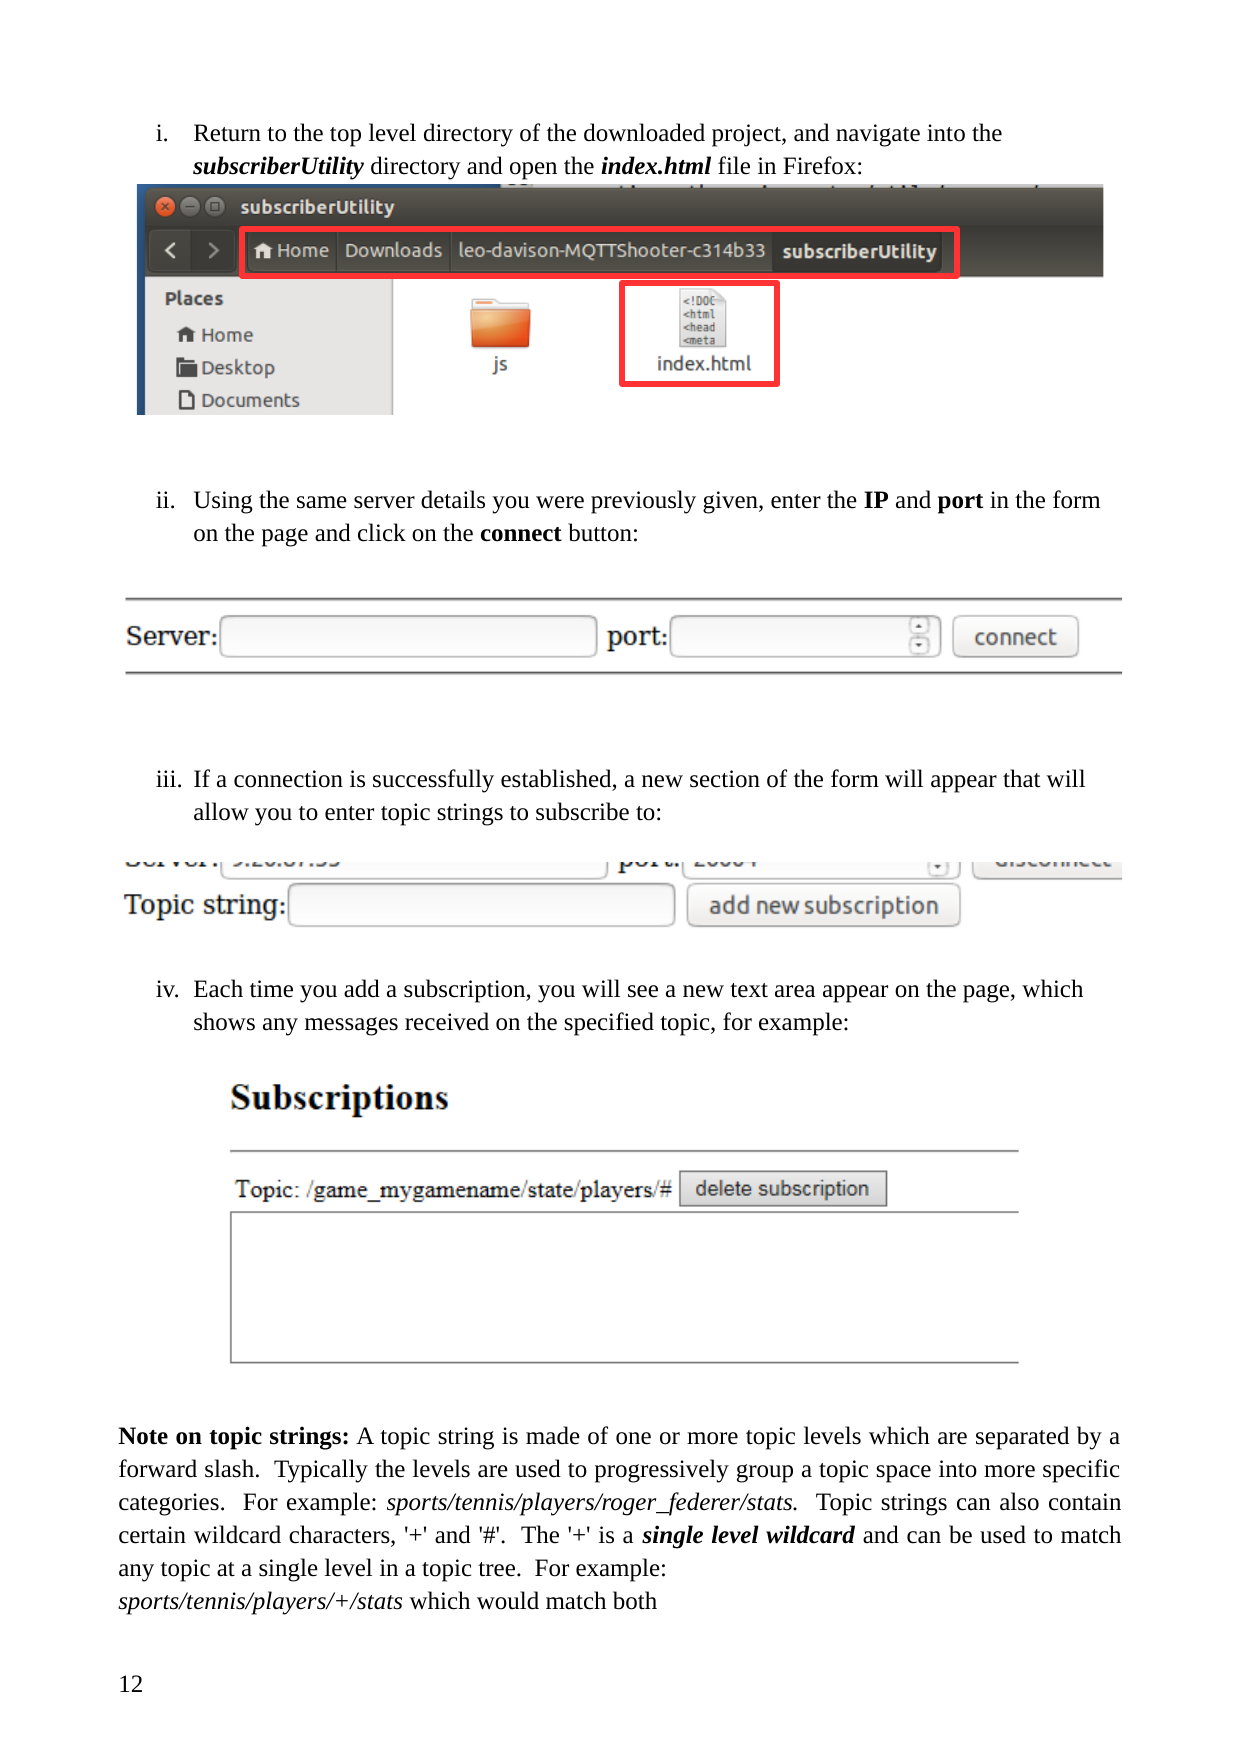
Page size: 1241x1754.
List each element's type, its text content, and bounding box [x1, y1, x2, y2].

list Return to the top level directory of the downloaded project, and navigate into the subscriberUtility directory and open the index.html file in Firefox: [156, 118, 1122, 180]
picture [118, 584, 1123, 694]
picture [221, 1072, 1019, 1417]
picture [136, 184, 1104, 415]
list Using the same server details you were previously given, enter the IP and port in the form on the page and click on the connect button: [156, 485, 1122, 547]
list If a connection is successfully established, a new section of the form will appear that will allow you to enter topic strings to subscribe to: [156, 764, 1122, 826]
picture [118, 862, 1123, 937]
text Note on topic strings: A topic string is made of one or more topic levels which are separated by a forward slash. Typically the levels are used to progressively group a topic space into more specific categories. For example: sports/tennis/players/roger_federer/stats. Topic strings can also contain certain wildcard characters, '+' and '#'. The '+' is a single level wildcard and can be used to match any topic at a single level in a topic tree. For example: [118, 1417, 1122, 1582]
list Each time you add a subscription, you will see a new text area appear on the page, which shows any messages received on the specified topic, for example: [156, 974, 1122, 1036]
text sports/tennis/players/+/stats which would match both [118, 1586, 1122, 1615]
